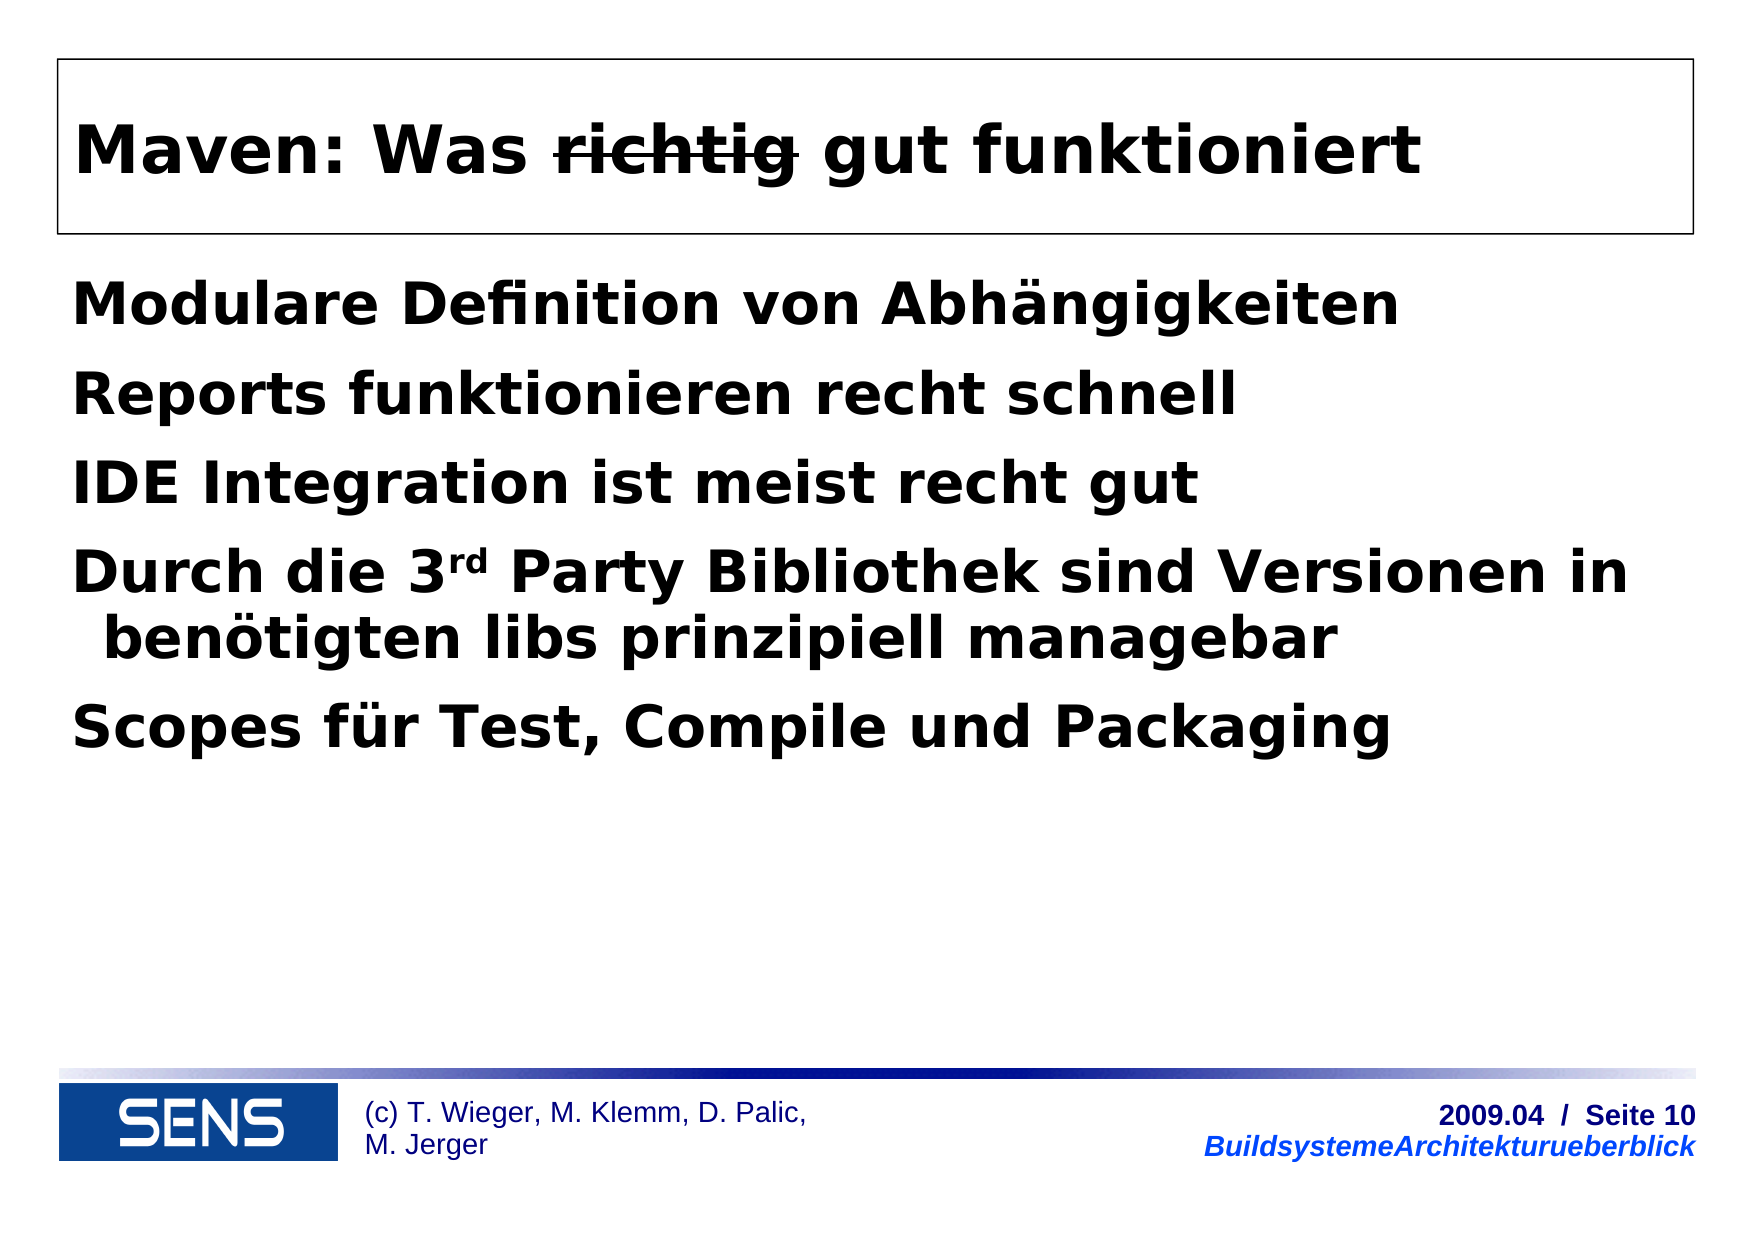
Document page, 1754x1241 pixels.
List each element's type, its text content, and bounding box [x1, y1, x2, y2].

picture [59, 1068, 1696, 1079]
title Maven: Was richtig gut funktioniert [73, 61, 1693, 241]
picture [59, 1083, 338, 1161]
list Modulare Definition von Abhängigkeiten Reports funktionieren recht schnell IDE Integration ist meist recht gut Durch die 3rd Party Bibliothek sind Versionen in benötigten libs prinzipiell managebar Scopes für Test, Compile und Packaging [71, 272, 1693, 1038]
